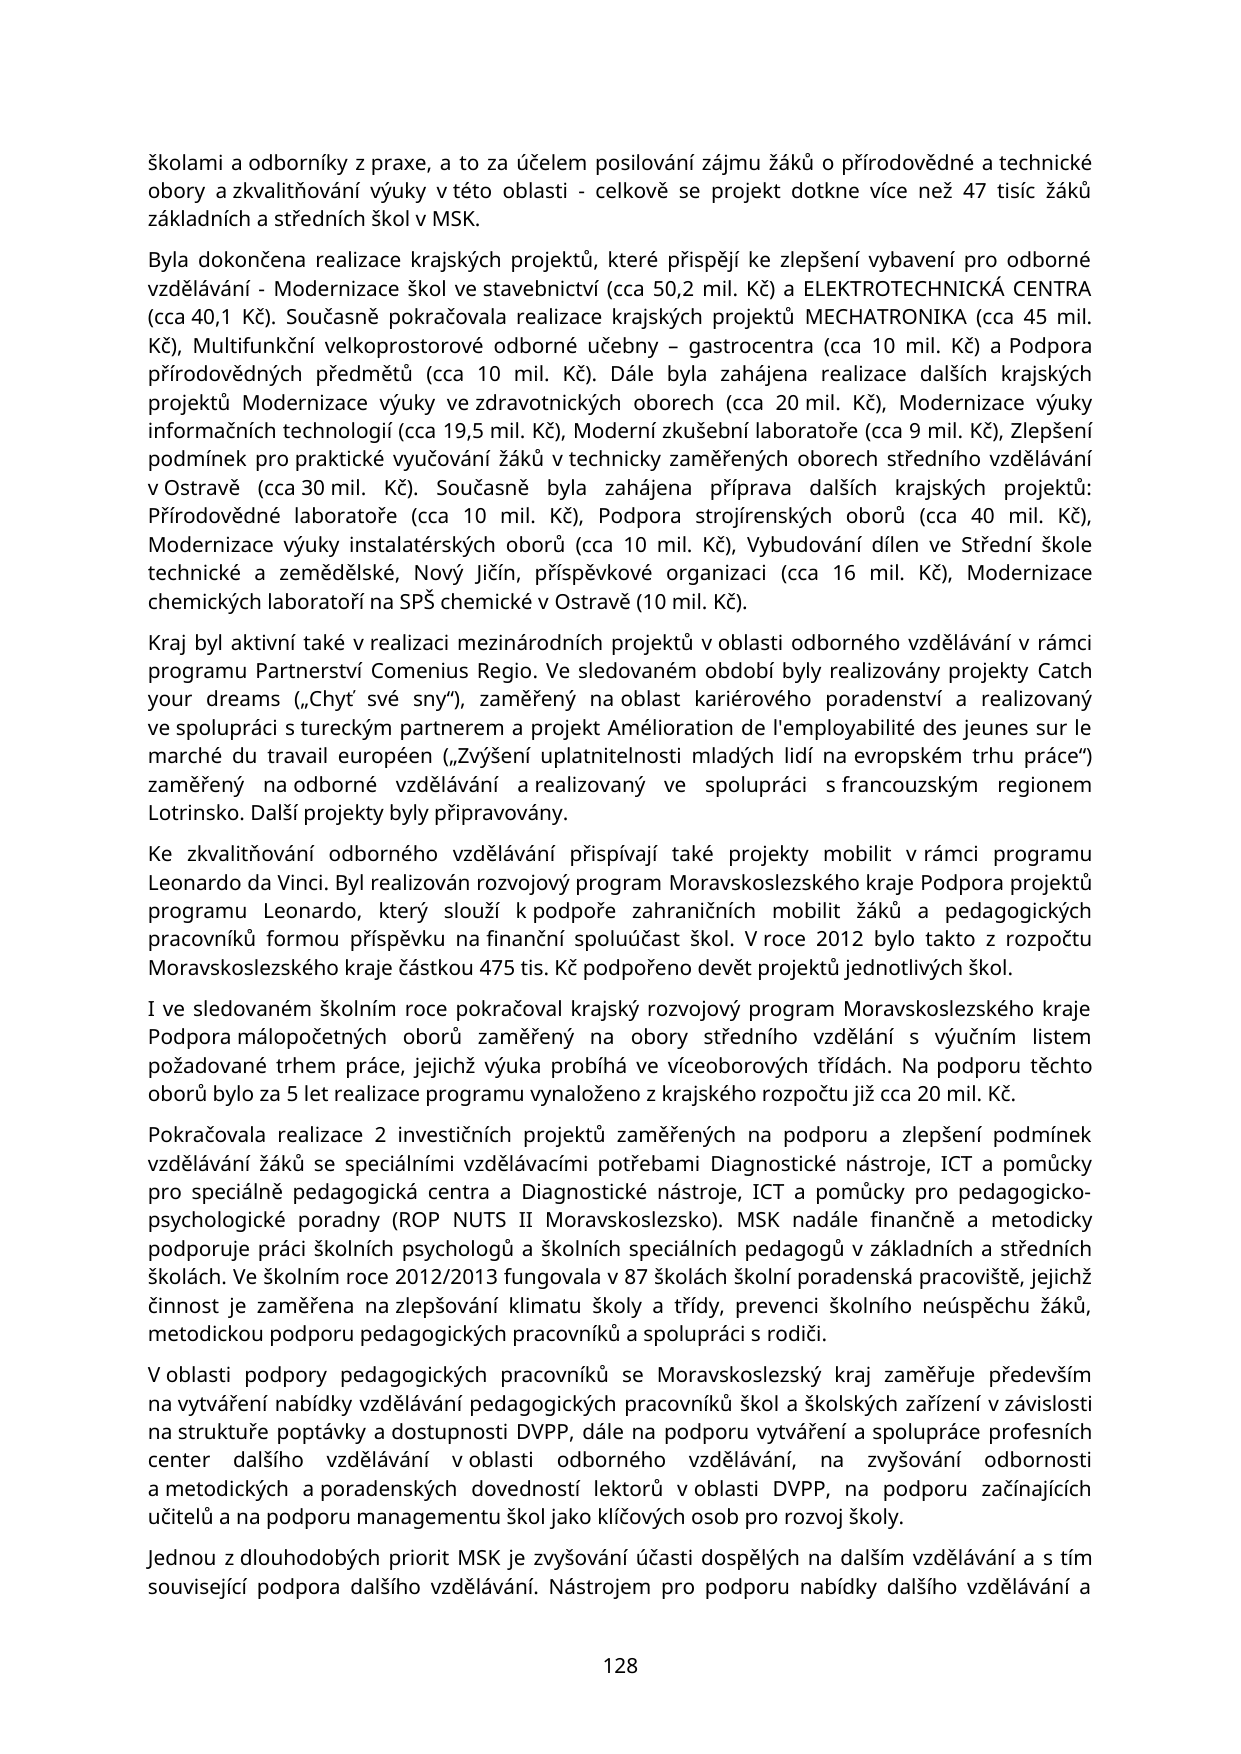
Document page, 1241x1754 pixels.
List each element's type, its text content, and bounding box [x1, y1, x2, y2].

text Kraj byl aktivní také v realizaci mezinárodních projektů v oblasti odborného vzdělávání v rámci programu Partnerství Comenius Regio. Ve sledovaném období byly realizovány projekty Catch your dreams („Chyť své sny“), zaměřený na oblast kariérového poradenství a realizovaný ve spolupráci s tureckým partnerem a projekt Amélioration de l'employabilité des jeunes sur le marché du travail européen („Zvýšení uplatnitelnosti mladých lidí na evropském trhu práce“) zaměřený na odborné vzdělávání a realizovaný ve spolupráci s francouzským regionem Lotrinsko. Další projekty byly připravovány. [148, 628, 1092, 827]
text školami a odborníky z praxe, a to za účelem posilování zájmu žáků o přírodovědné a technické obory a zkvalitňování výuky v této oblasti - celkově se projekt dotkne více než 47 tisíc žáků základních a středních škol v MSK. [148, 148, 1092, 233]
text Jednou z dlouhodobých priorit MSK je zvyšování účasti dospělých na dalším vzdělávání a s tím související podpora dalšího vzdělávání. Nástrojem pro podporu nabídky dalšího vzdělávání a [148, 1543, 1092, 1600]
text Ke zkvalitňování odborného vzdělávání přispívají také projekty mobilit v rámci programu Leonardo da Vinci. Byl realizován rozvojový program Moravskoslezského kraje Podpora projektů programu Leonardo, který slouží k podpoře zahraničních mobilit žáků a pedagogických pracovníků formou příspěvku na finanční spoluúčast škol. V roce 2012 bylo takto z rozpočtu Moravskoslezského kraje částkou 475 tis. Kč podpořeno devět projektů jednotlivých škol. [148, 839, 1092, 981]
text I ve sledovaném školním roce pokračoval krajský rozvojový program Moravskoslezského kraje Podpora málopočetných oborů zaměřený na obory středního vzdělání s výučním listem požadované trhem práce, jejichž výuka probíhá ve víceoborových třídách. Na podporu těchto oborů bylo za 5 let realizace programu vynaloženo z krajského rozpočtu již cca 20 mil. Kč. [148, 994, 1092, 1108]
text Byla dokončena realizace krajských projektů, které přispějí ke zlepšení vybavení pro odborné vzdělávání - Modernizace škol ve stavebnictví (cca 50,2 mil. Kč) a ELEKTROTECHNICKÁ CENTRA (cca 40,1 Kč). Současně pokračovala realizace krajských projektů MECHATRONIKA (cca 45 mil. Kč), Multifunkční velkoprostorové odborné učebny – gastrocentra (cca 10 mil. Kč) a Podpora přírodovědných předmětů (cca 10 mil. Kč). Dále byla zahájena realizace dalších krajských projektů Modernizace výuky ve zdravotnických oborech (cca 20 mil. Kč), Modernizace výuky informačních technologií (cca 19,5 mil. Kč), Moderní zkušební laboratoře (cca 9 mil. Kč), Zlepšení podmínek pro praktické vyučování žáků v technicky zaměřených oborech středního vzdělávání v Ostravě (cca 30 mil. Kč). Současně byla zahájena příprava dalších krajských projektů: Přírodovědné laboratoře (cca 10 mil. Kč), Podpora strojírenských oborů (cca 40 mil. Kč), Modernizace výuky instalatérských oborů (cca 10 mil. Kč), Vybudování dílen ve Střední škole technické a zemědělské, Nový Jičín, příspěvkové organizaci (cca 16 mil. Kč), Modernizace chemických laboratoří na SPŠ chemické v Ostravě (10 mil. Kč). [148, 246, 1092, 615]
text V oblasti podpory pedagogických pracovníků se Moravskoslezský kraj zaměřuje především na vytváření nabídky vzdělávání pedagogických pracovníků škol a školských zařízení v závislosti na struktuře poptávky a dostupnosti DVPP, dále na podporu vytváření a spolupráce profesních center dalšího vzdělávání v oblasti odborného vzdělávání, na zvyšování odbornosti a metodických a poradenských dovedností lektorů v oblasti DVPP, na podporu začínajících učitelů a na podporu managementu škol jako klíčových osob pro rozvoj školy. [148, 1360, 1092, 1531]
text Pokračovala realizace 2 investičních projektů zaměřených na podporu a zlepšení podmínek vzdělávání žáků se speciálními vzdělávacími potřebami Diagnostické nástroje, ICT a pomůcky pro speciálně pedagogická centra a Diagnostické nástroje, ICT a pomůcky pro pedagogicko-psychologické poradny (ROP NUTS II Moravskoslezsko). MSK nadále finančně a metodicky podporuje práci školních psychologů a školních speciálních pedagogů v základních a středních školách. Ve školním roce 2012/2013 fungovala v 87 školách školní poradenská pracoviště, jejichž činnost je zaměřena na zlepšování klimatu školy a třídy, prevenci školního neúspěchu žáků, metodickou podporu pedagogických pracovníků a spolupráci s rodiči. [148, 1120, 1092, 1348]
